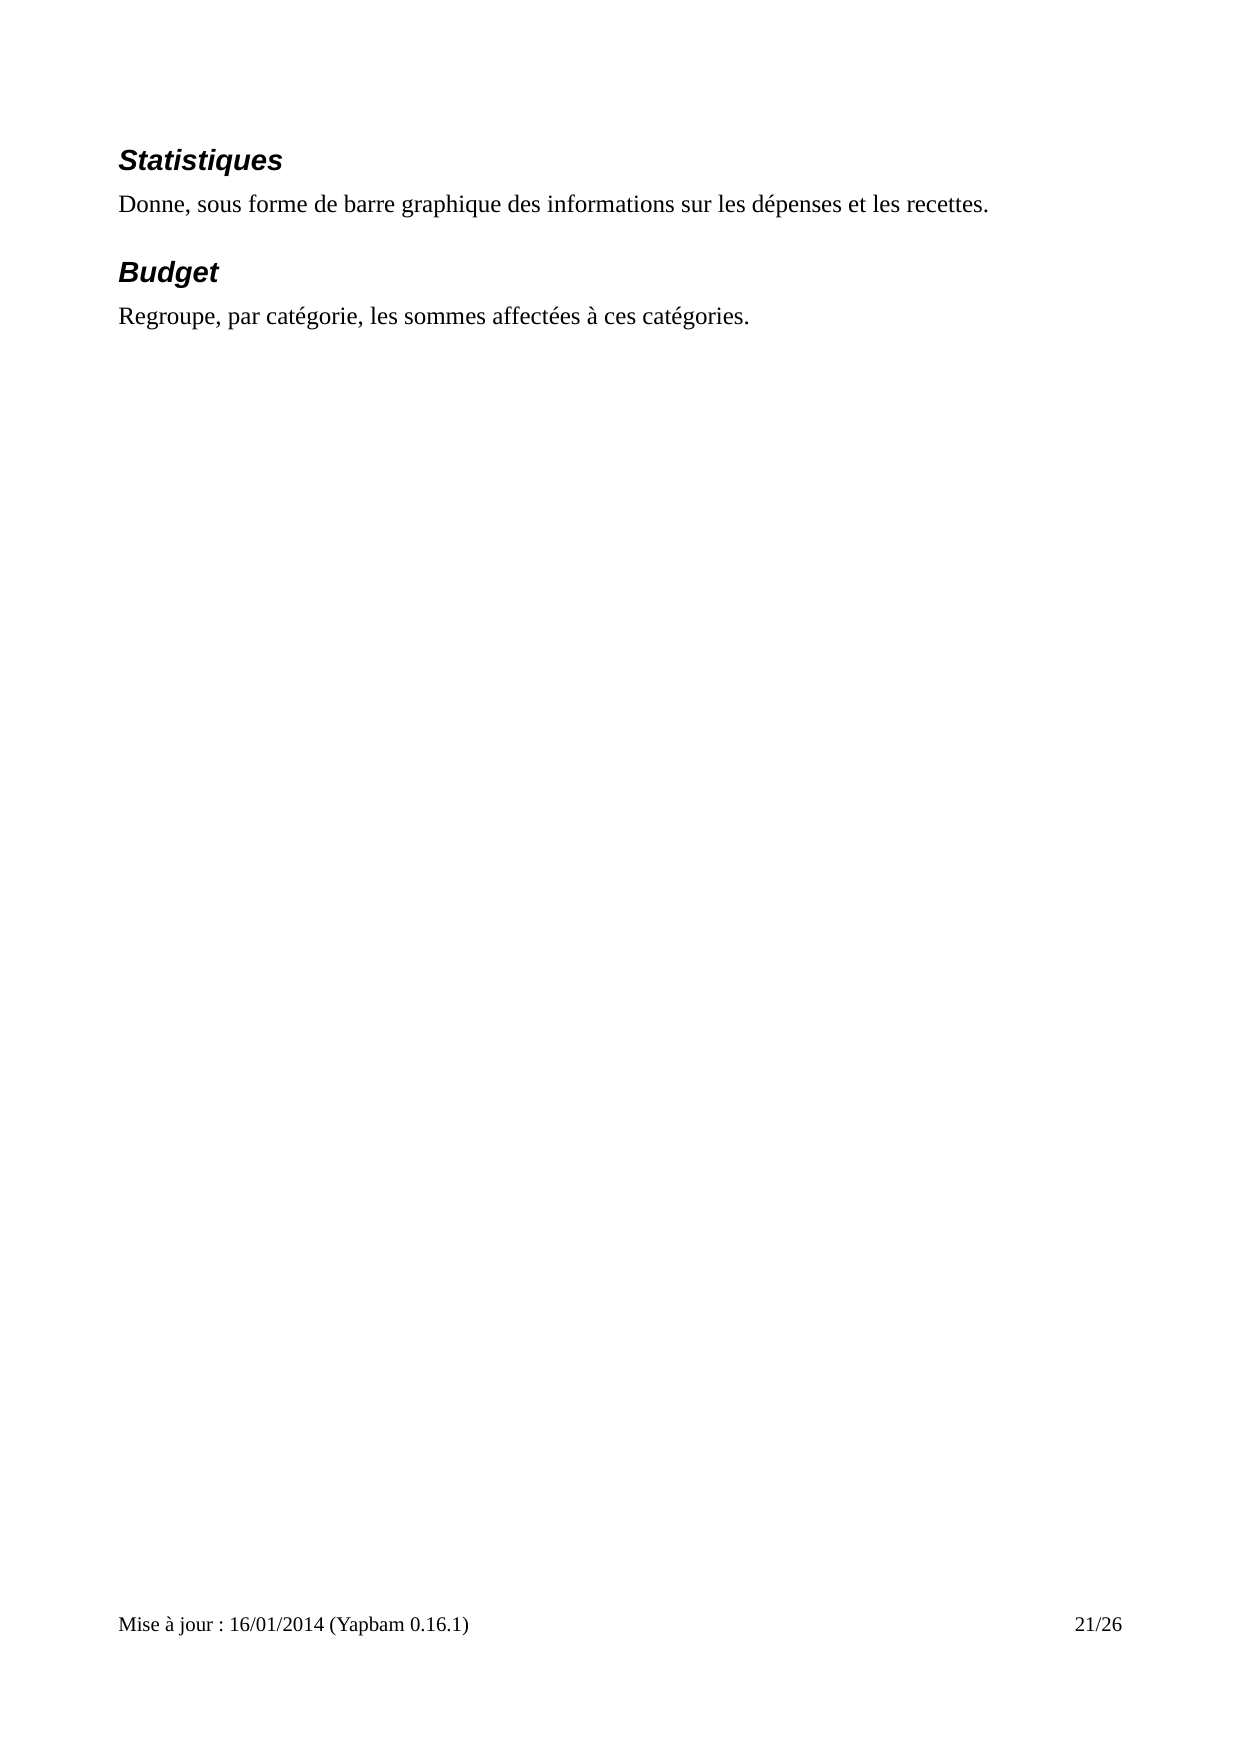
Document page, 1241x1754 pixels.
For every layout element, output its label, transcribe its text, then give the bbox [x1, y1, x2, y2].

subtitle Statistiques [118, 143, 1122, 177]
text Donne, sous forme de barre graphique des informations sur les dépenses et les recettes. [118, 189, 1122, 218]
subtitle Budget [118, 255, 1122, 289]
text Regroupe, par catégorie, les sommes affectées à ces catégories. [118, 301, 1122, 330]
